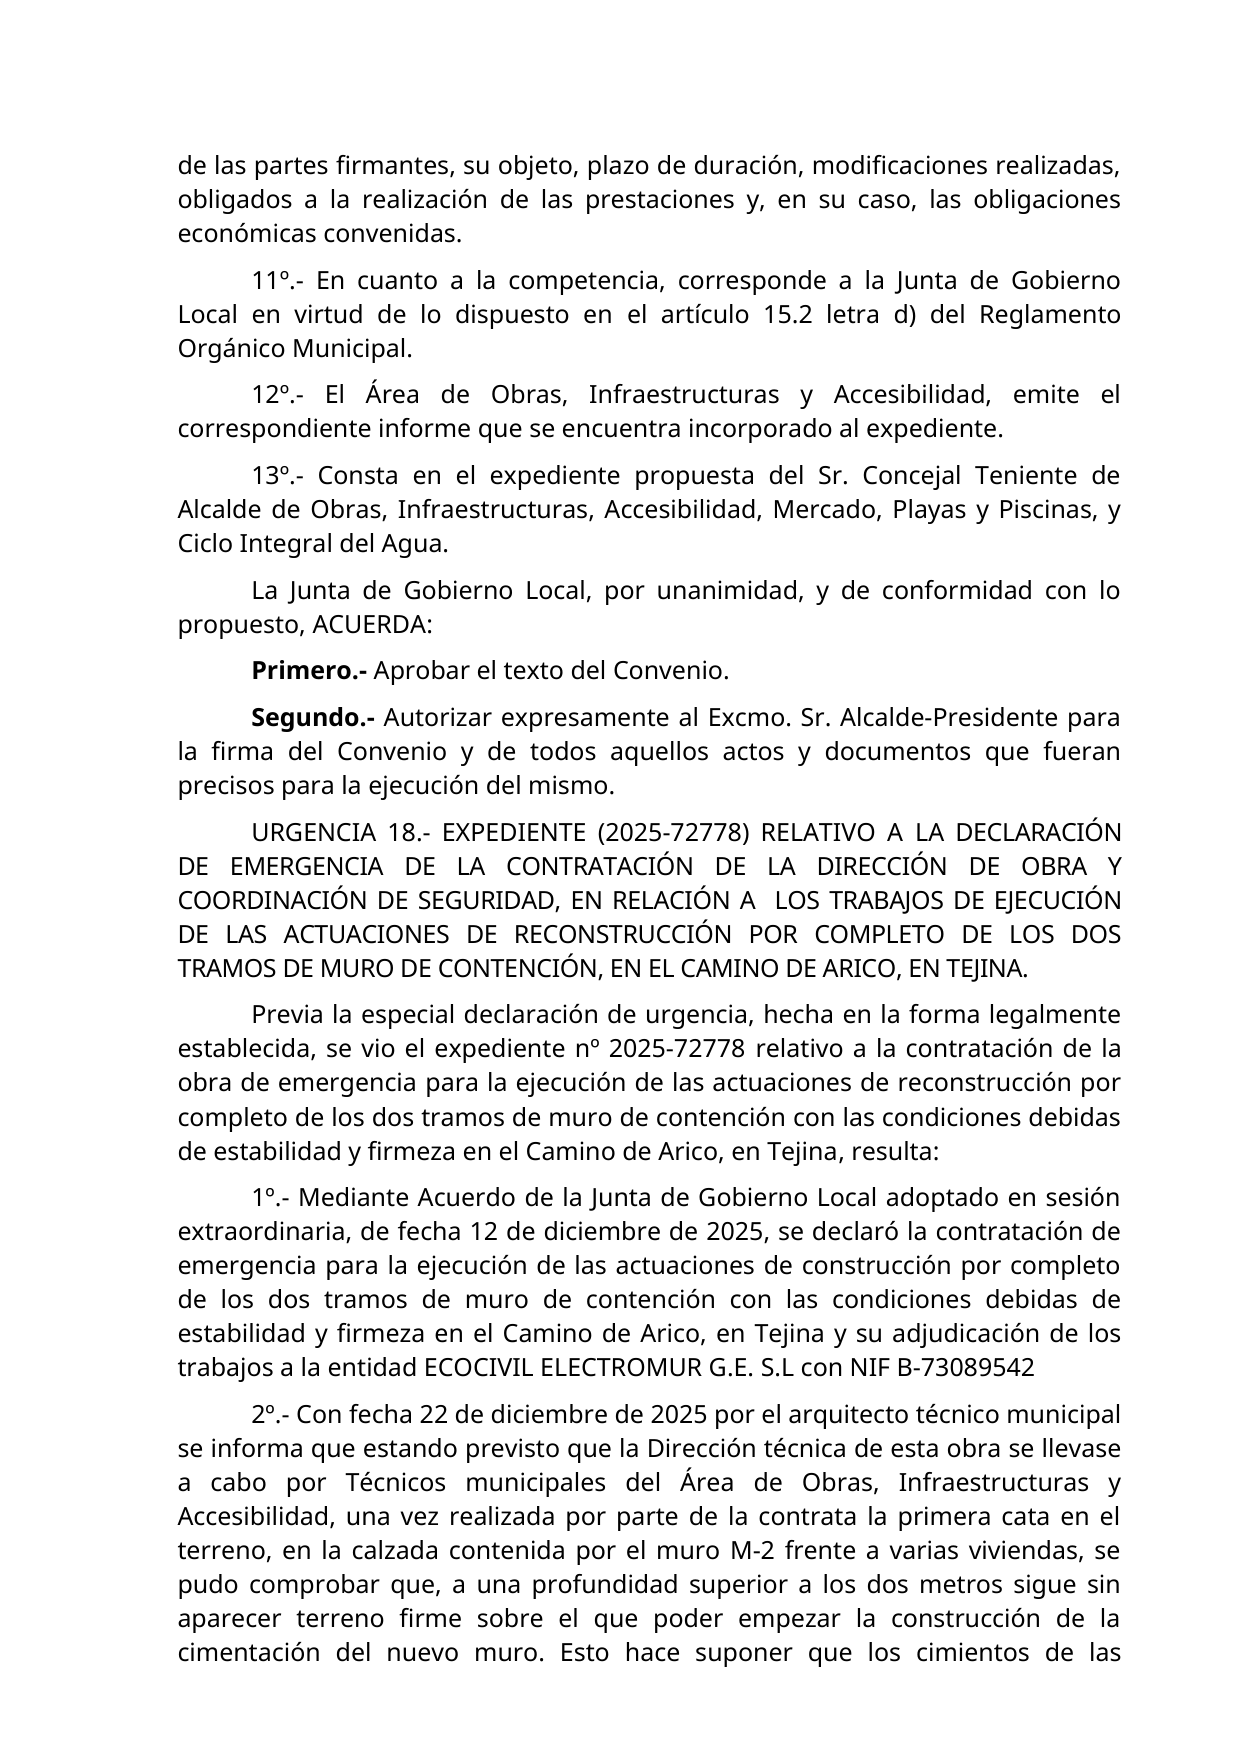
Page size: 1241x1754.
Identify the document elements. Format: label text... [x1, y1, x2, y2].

text 13º.- Consta en el expediente propuesta del Sr. Concejal Teniente de Alcalde de Obras, Infraestructuras, Accesibilidad, Mercado, Playas y Piscinas, y Ciclo Integral del Agua. [177, 458, 1122, 560]
text 2º.- Con fecha 22 de diciembre de 2025 por el arquitecto técnico municipal se informa que estando previsto que la Dirección técnica de esta obra se llevase a cabo por Técnicos municipales del Área de Obras, Infraestructuras y Accesibilidad, una vez realizada por parte de la contrata la primera cata en el terreno, en la calzada contenida por el muro M-2 frente a varias viviendas, se pudo comprobar que, a una profundidad superior a los dos metros sigue sin aparecer terreno firme sobre el que poder empezar la construcción de la cimentación del nuevo muro. Esto hace suponer que los cimientos de las [177, 1397, 1122, 1669]
text URGENCIA 18.- EXPEDIENTE (2025-72778) RELATIVO A LA DECLARACIÓN DE EMERGENCIA DE LA CONTRATACIÓN DE LA DIRECCIÓN DE OBRA Y COORDINACIÓN DE SEGURIDAD, EN RELACIÓN A LOS TRABAJOS DE EJECUCIÓN DE LAS ACTUACIONES DE RECONSTRUCCIÓN POR COMPLETO DE LOS DOS TRAMOS DE MURO DE CONTENCIÓN, EN EL CAMINO DE ARICO, EN TEJINA. [177, 814, 1122, 984]
text de las partes firmantes, su objeto, plazo de duración, modificaciones realizadas, obligados a la realización de las prestaciones y, en su caso, las obligaciones económicas convenidas. [177, 148, 1122, 250]
text Previa la especial declaración de urgencia, hecha en la forma legalmente establecida, se vio el expediente nº 2025-72778 relativo a la contratación de la obra de emergencia para la ejecución de las actuaciones de reconstrucción por completo de los dos tramos de muro de contención con las condiciones debidas de estabilidad y firmeza en el Camino de Arico, en Tejina, resulta: [177, 997, 1122, 1167]
text Primero.- Aprobar el texto del Convenio. [177, 653, 1122, 687]
text 11º.- En cuanto a la competencia, corresponde a la Junta de Gobierno Local en virtud de lo dispuesto en el artículo 15.2 letra d) del Reglamento Orgánico Municipal. [177, 262, 1122, 364]
text 1º.- Mediante Acuerdo de la Junta de Gobierno Local adoptado en sesión extraordinaria, de fecha 12 de diciembre de 2025, se declaró la contratación de emergencia para la ejecución de las actuaciones de construcción por completo de los dos tramos de muro de contención con las condiciones debidas de estabilidad y firmeza en el Camino de Arico, en Tejina y su adjudicación de los trabajos a la entidad ECOCIVIL ELECTROMUR G.E. S.L con NIF B-73089542 [177, 1180, 1122, 1384]
text 12º.- El Área de Obras, Infraestructuras y Accesibilidad, emite el correspondiente informe que se encuentra incorporado al expediente. [177, 377, 1122, 445]
text La Junta de Gobierno Local, por unanimidad, y de conformidad con lo propuesto, ACUERDA: [177, 572, 1122, 640]
text Segundo.- Autorizar expresamente al Excmo. Sr. Alcalde-Presidente para la firma del Convenio y de todos aquellos actos y documentos que fueran precisos para la ejecución del mismo. [177, 699, 1122, 802]
